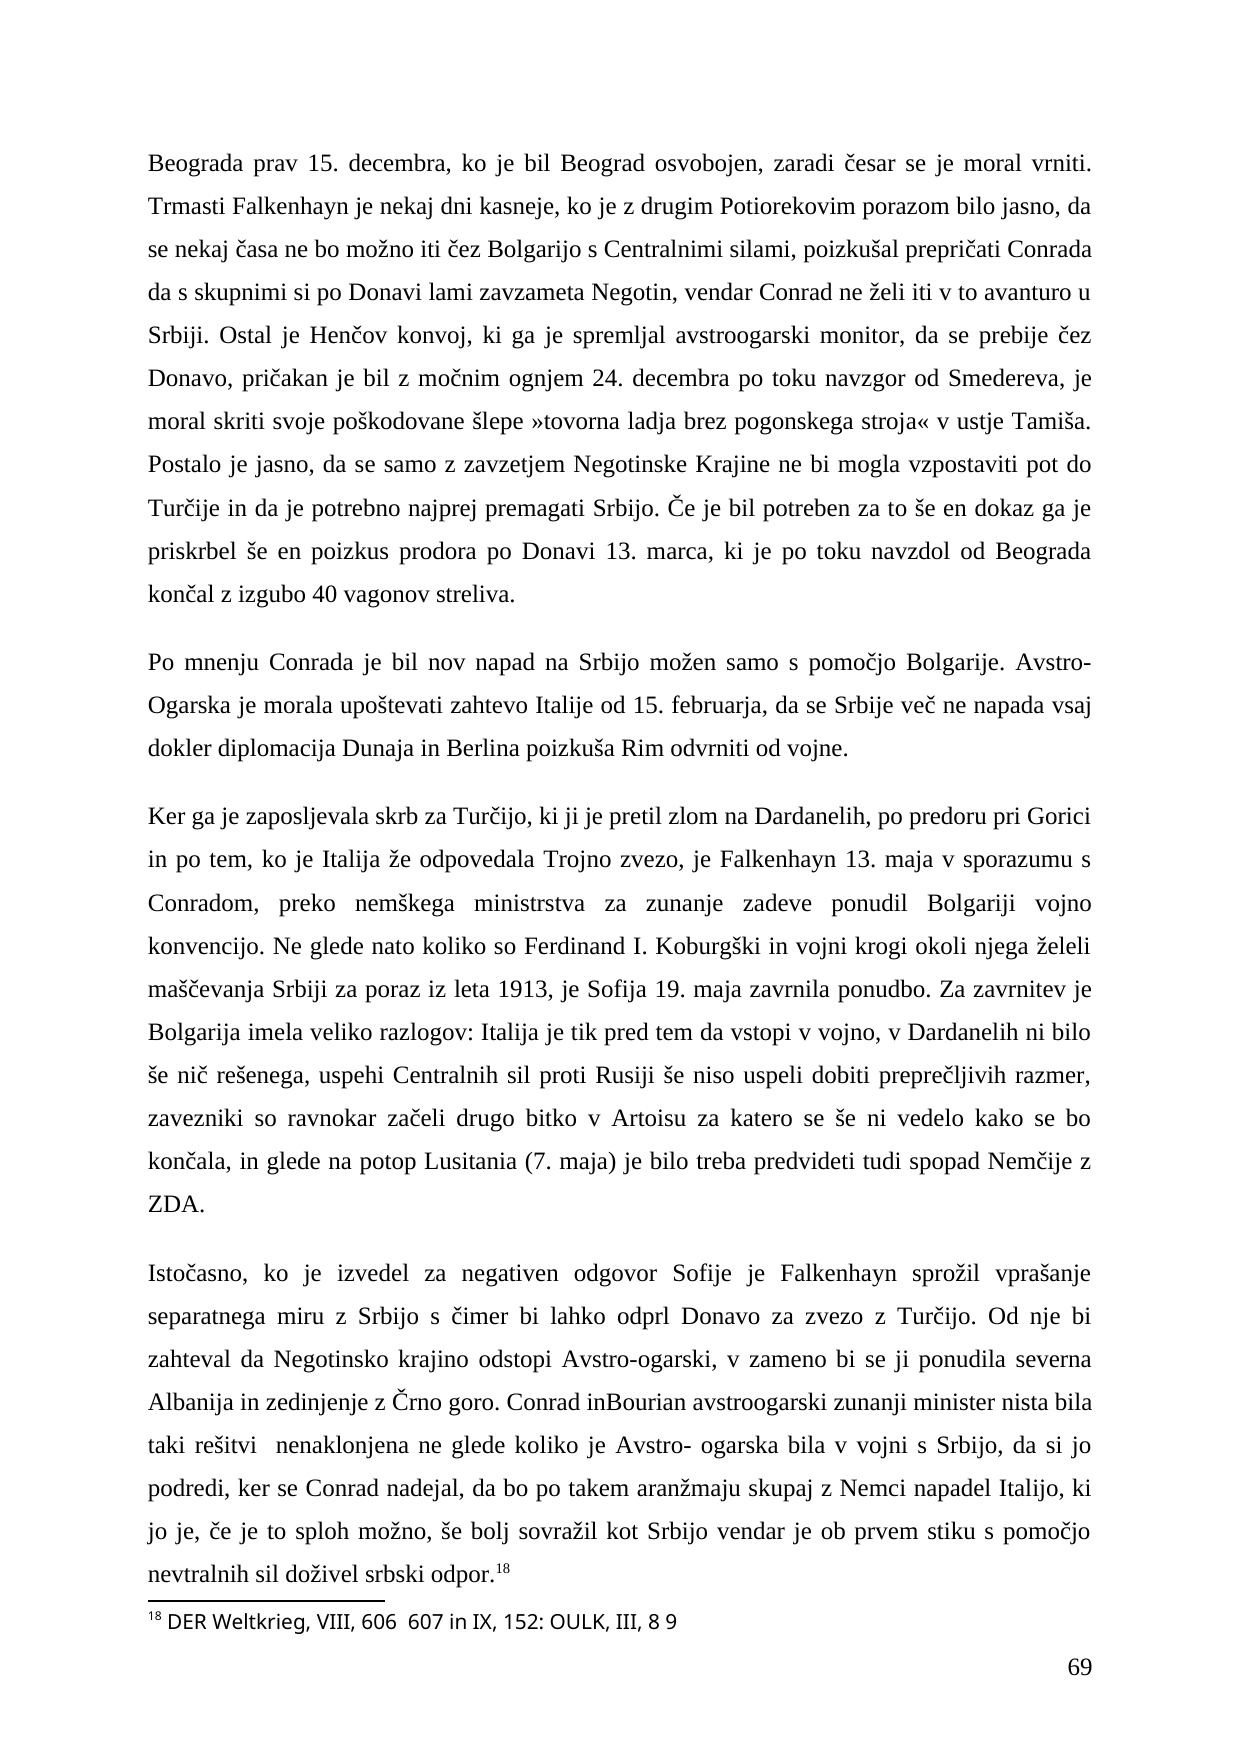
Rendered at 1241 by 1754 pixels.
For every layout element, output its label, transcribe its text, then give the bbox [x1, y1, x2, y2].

text Ker ga je zaposljevala skrb za Turčijo, ki ji je pretil zlom na Dardanelih, po predoru pri Gorici in po tem, ko je Italija že odpovedala Trojno zvezo, je Falkenhayn 13. maja v sporazumu s Conradom, preko nemškega ministrstva za zunanje zadeve ponudil Bolgariji vojno konvencijo. Ne glede nato koliko so Ferdinand I. Koburgški in vojni krogi okoli njega želeli maščevanja Srbiji za poraz iz leta 1913, je Sofija 19. maja zavrnila ponudbo. Za zavrnitev je Bolgarija imela veliko razlogov: Italija je tik pred tem da vstopi v vojno, v Dardanelih ni bilo še nič rešenega, uspehi Centralnih sil proti Rusiji še niso uspeli dobiti preprečljivih razmer, zavezniki so ravnokar začeli drugo bitko v Artoisu za katero se še ni vedelo kako se bo končala, in glede na potop Lusitania (7. maja) je bilo treba predvideti tudi spopad Nemčije z ZDA. [148, 801, 1093, 1218]
text Istočasno, ko je izvedel za negativen odgovor Sofije je Falkenhayn sprožil vprašanje separatnega miru z Srbijo s čimer bi lahko odprl Donavo za zvezo z Turčijo. Od nje bi zahteval da Negotinsko krajino odstopi Avstro-ogarski, v zameno bi se ji ponudila severna Albanija in zedinjenje z Črno goro. Conrad inBourian avstroogarski zunanji minister nista bila taki rešitvi nenaklonjena ne glede koliko je Avstro- ogarska bila v vojni s Srbijo, da si jo podredi, ker se Conrad nadejal, da bo po takem aranžmaju skupaj z Nemci napadel Italijo, ki jo je, če je to sploh možno, še bolj sovražil kot Srbijo vendar je ob prvem stiku s pomočjo nevtralnih sil doživel srbski odpor. [148, 1258, 1093, 1588]
text Po mnenju Conrada je bil nov napad na Srbijo možen samo s pomočjo Bolgarije. Avstro-Ogarska je morala upoštevati zahtevo Italije od 15. februarja, da se Srbije več ne napada vsaj dokler diplomacija Dunaja in Berlina poizkuša Rim odvrniti od vojne. [148, 647, 1093, 762]
text Beograda prav 15. decembra, ko je bil Beograd osvobojen, zaradi česar se je moral vrniti. Trmasti Falkenhayn je nekaj dni kasneje, ko je z drugim Potiorekovim porazom bilo jasno, da se nekaj časa ne bo možno iti čez Bolgarijo s Centralnimi silami, poizkušal prepričati Conrada da s skupnimi si po Donavi lami zavzameta Negotin, vendar Conrad ne želi iti v to avanturo u Srbiji. Ostal je Henčov konvoj, ki ga je spremljal avstroogarski monitor, da se prebije čez Donavo, pričakan je bil z močnim ognjem 24. decembra po toku navzgor od Smedereva, je moral skriti svoje poškodovane šlepe »tovorna ladja brez pogonskega stroja« v ustje Tamiša. Postalo je jasno, da se samo z zavzetjem Negotinske Krajine ne bi mogla vzpostaviti pot do Turčije in da je potrebno najprej premagati Srbijo. Če je bil potreben za to še en dokaz ga je priskrbel še en poizkus prodora po Donavi 13. marca, ki je po toku navzdol od Beograda končal z izgubo 40 vagonov streliva. [148, 148, 1093, 608]
text DER Weltkrieg, VIII, 606 607 in IX, 152: OULK, III, 8 9 [148, 1607, 1093, 1636]
